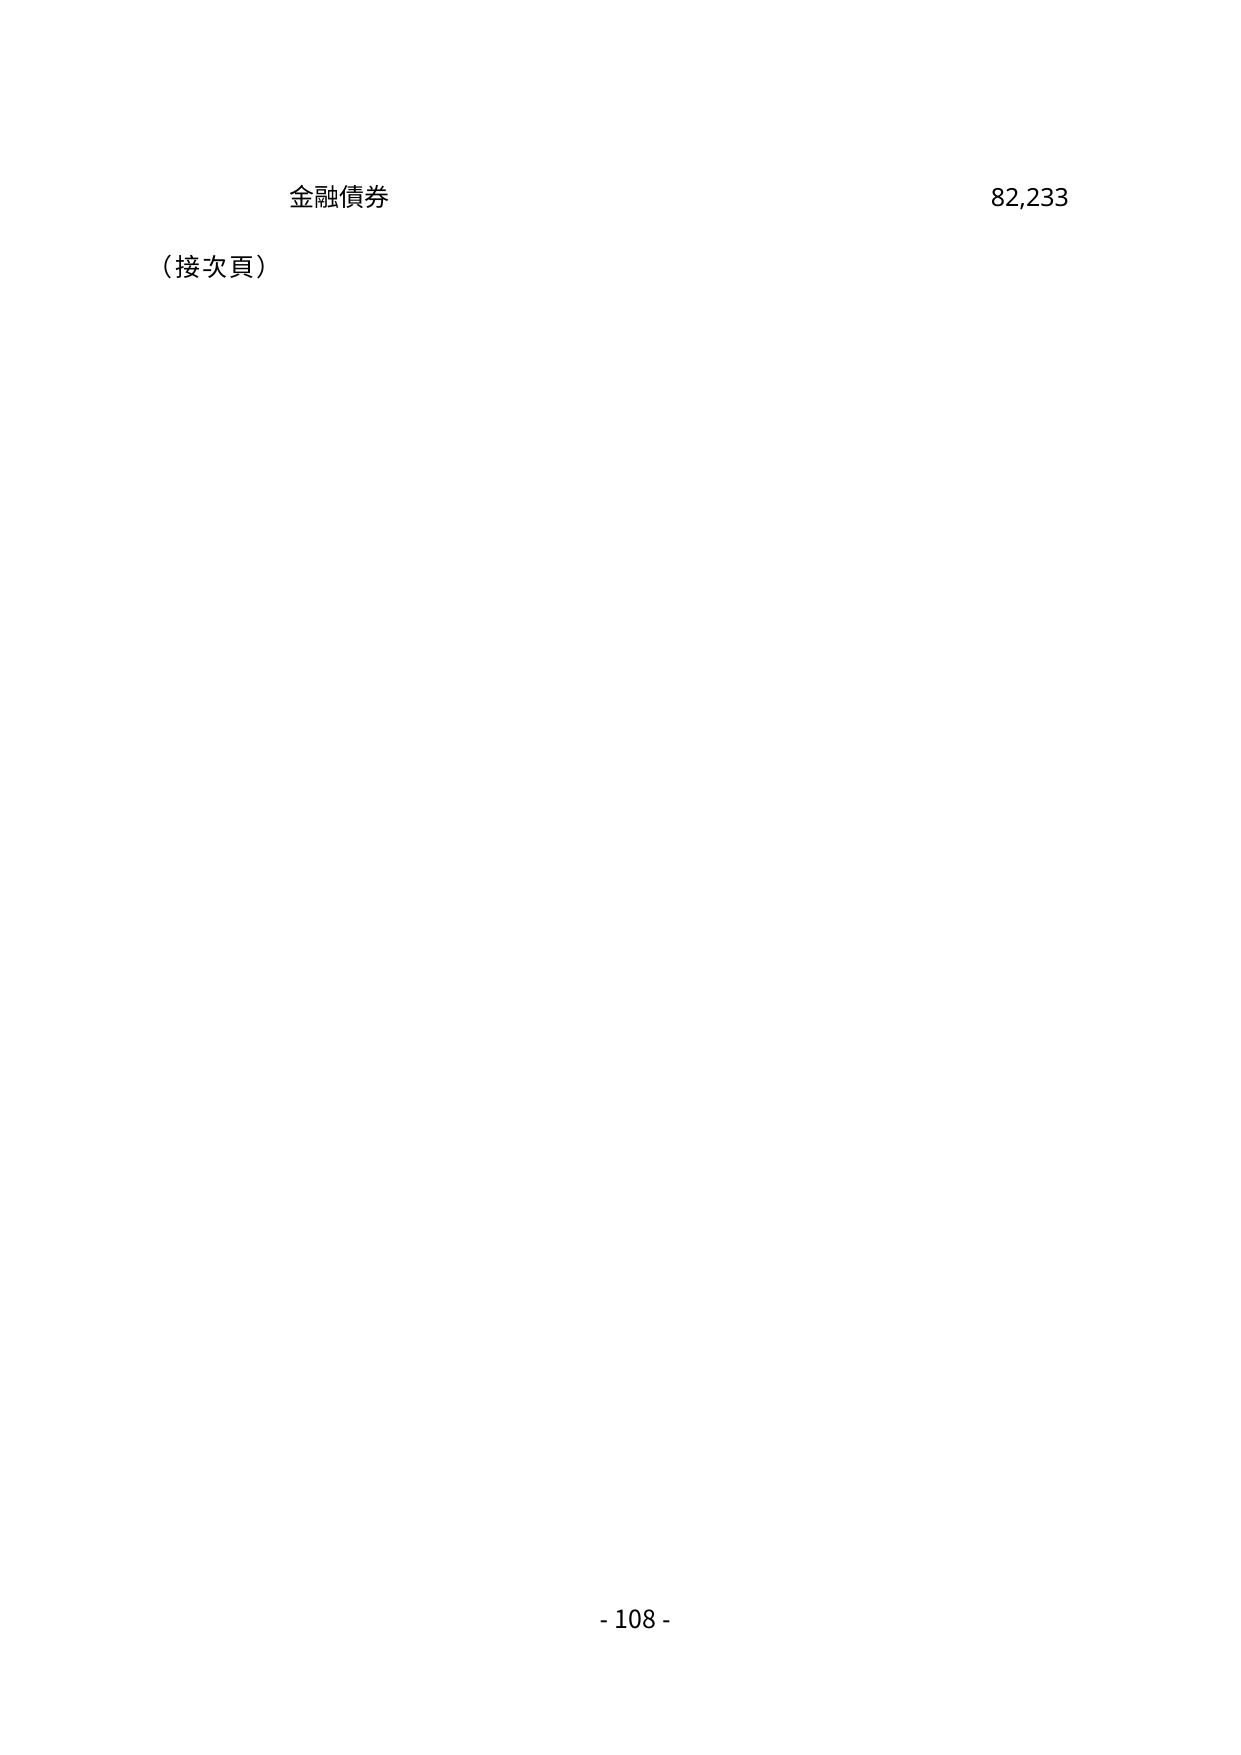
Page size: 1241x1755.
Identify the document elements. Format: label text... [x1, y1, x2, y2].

table_cell 82,233 [915, 177, 1122, 213]
text （接次頁） [148, 247, 1122, 284]
table_cell 金融債券 [236, 177, 591, 213]
table_cell [856, 177, 915, 213]
table_cell [650, 177, 856, 213]
table_cell [591, 177, 649, 213]
